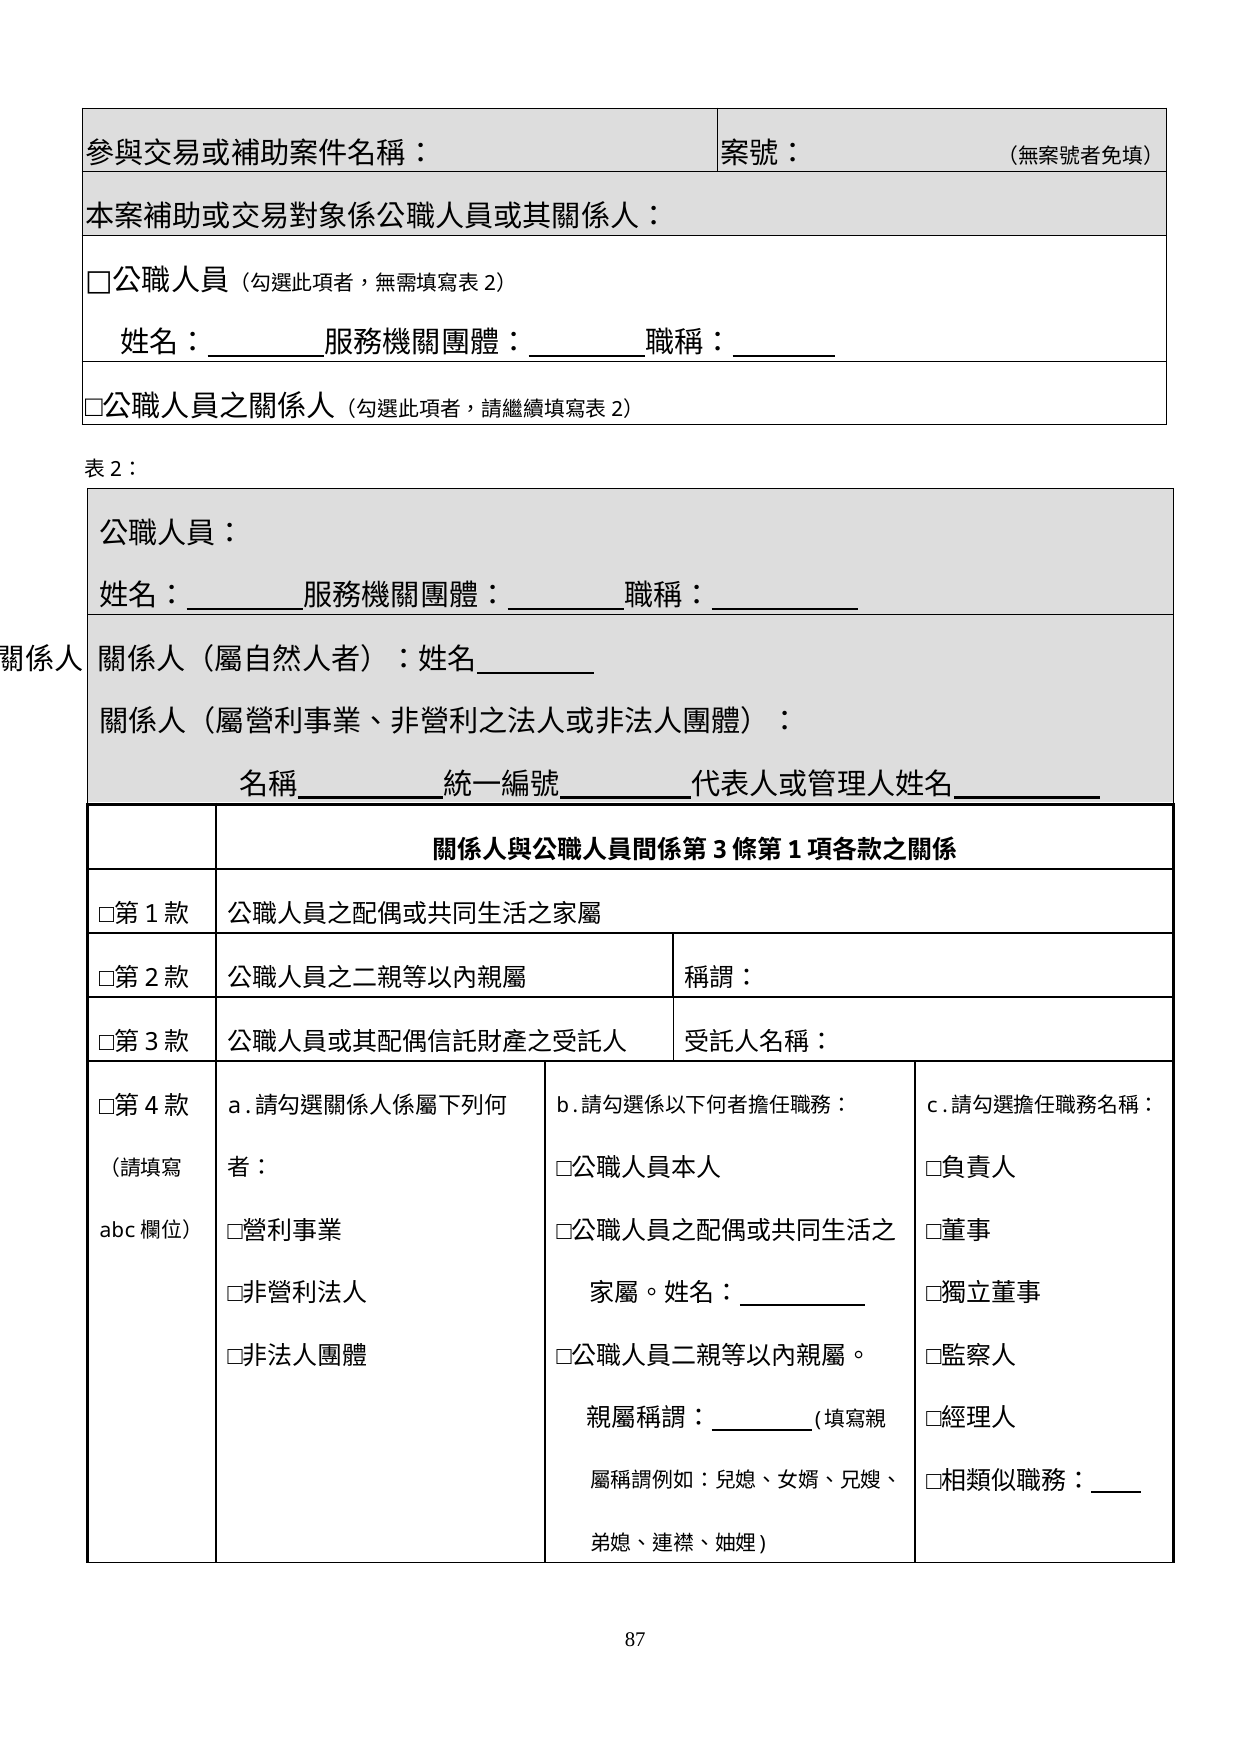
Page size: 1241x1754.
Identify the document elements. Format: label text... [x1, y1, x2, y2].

table_cell □第3款 [89, 998, 215, 1060]
table_cell [89, 806, 215, 868]
table_header 案號： （無案號者免填） [718, 109, 1166, 171]
table_cell 關係人 關係人（屬自然人者）：姓名 關係人（屬營利事業、非營利之法人或非法人團體）： 名稱 統一編號 代表人或管理人姓名 [88, 615, 1173, 802]
table_cell □第1款 [89, 870, 215, 932]
table_cell 受託人名稱： [674, 998, 1172, 1060]
text 表2： [47, 425, 1063, 488]
table_cell 關係人與公職人員間係第3條第1項各款之關係 [217, 806, 1172, 868]
table_cell 公職人員之配偶或共同生活之家屬 [217, 870, 1172, 932]
table_cell 公職人員或其配偶信託財產之受託人 [217, 998, 673, 1060]
table_cell c.請勾選擔任職務名稱： □負責人 □董事 □獨立董事 □監察人 □經理人 □相類似職務： [916, 1062, 1172, 1562]
table_cell □第2款 [89, 934, 215, 996]
table_cell 本案補助或交易對象係公職人員或其關係人： [83, 172, 1166, 235]
table_cell a.請勾選關係人係屬下列何者： □營利事業 □非營利法人 □非法人團體 [217, 1062, 544, 1562]
table_cell □第4款 （請填寫abc欄位） [89, 1062, 215, 1562]
table_cell 稱謂： [674, 934, 1172, 996]
table_cell 公職人員之二親等以內親屬 [217, 934, 672, 996]
table_cell □公職人員之關係人（勾選此項者，請繼續填寫表2） [83, 362, 1166, 424]
table_cell □公職人員（勾選此項者，無需填寫表2） 姓名： 服務機關團體： 職稱： [83, 236, 1166, 361]
table_header 參與交易或補助案件名稱： [83, 109, 717, 171]
table_cell b.請勾選係以下何者擔任職務： □公職人員本人 □公職人員之配偶或共同生活之家屬。姓名： □公職人員二親等以內親屬。 親屬稱謂： (填寫親屬稱謂例如：兒媳、女婿、兄嫂、弟媳、連襟、妯娌) [546, 1062, 914, 1562]
table_header 公職人員： 姓名： 服務機關團體： 職稱： [88, 489, 1173, 614]
